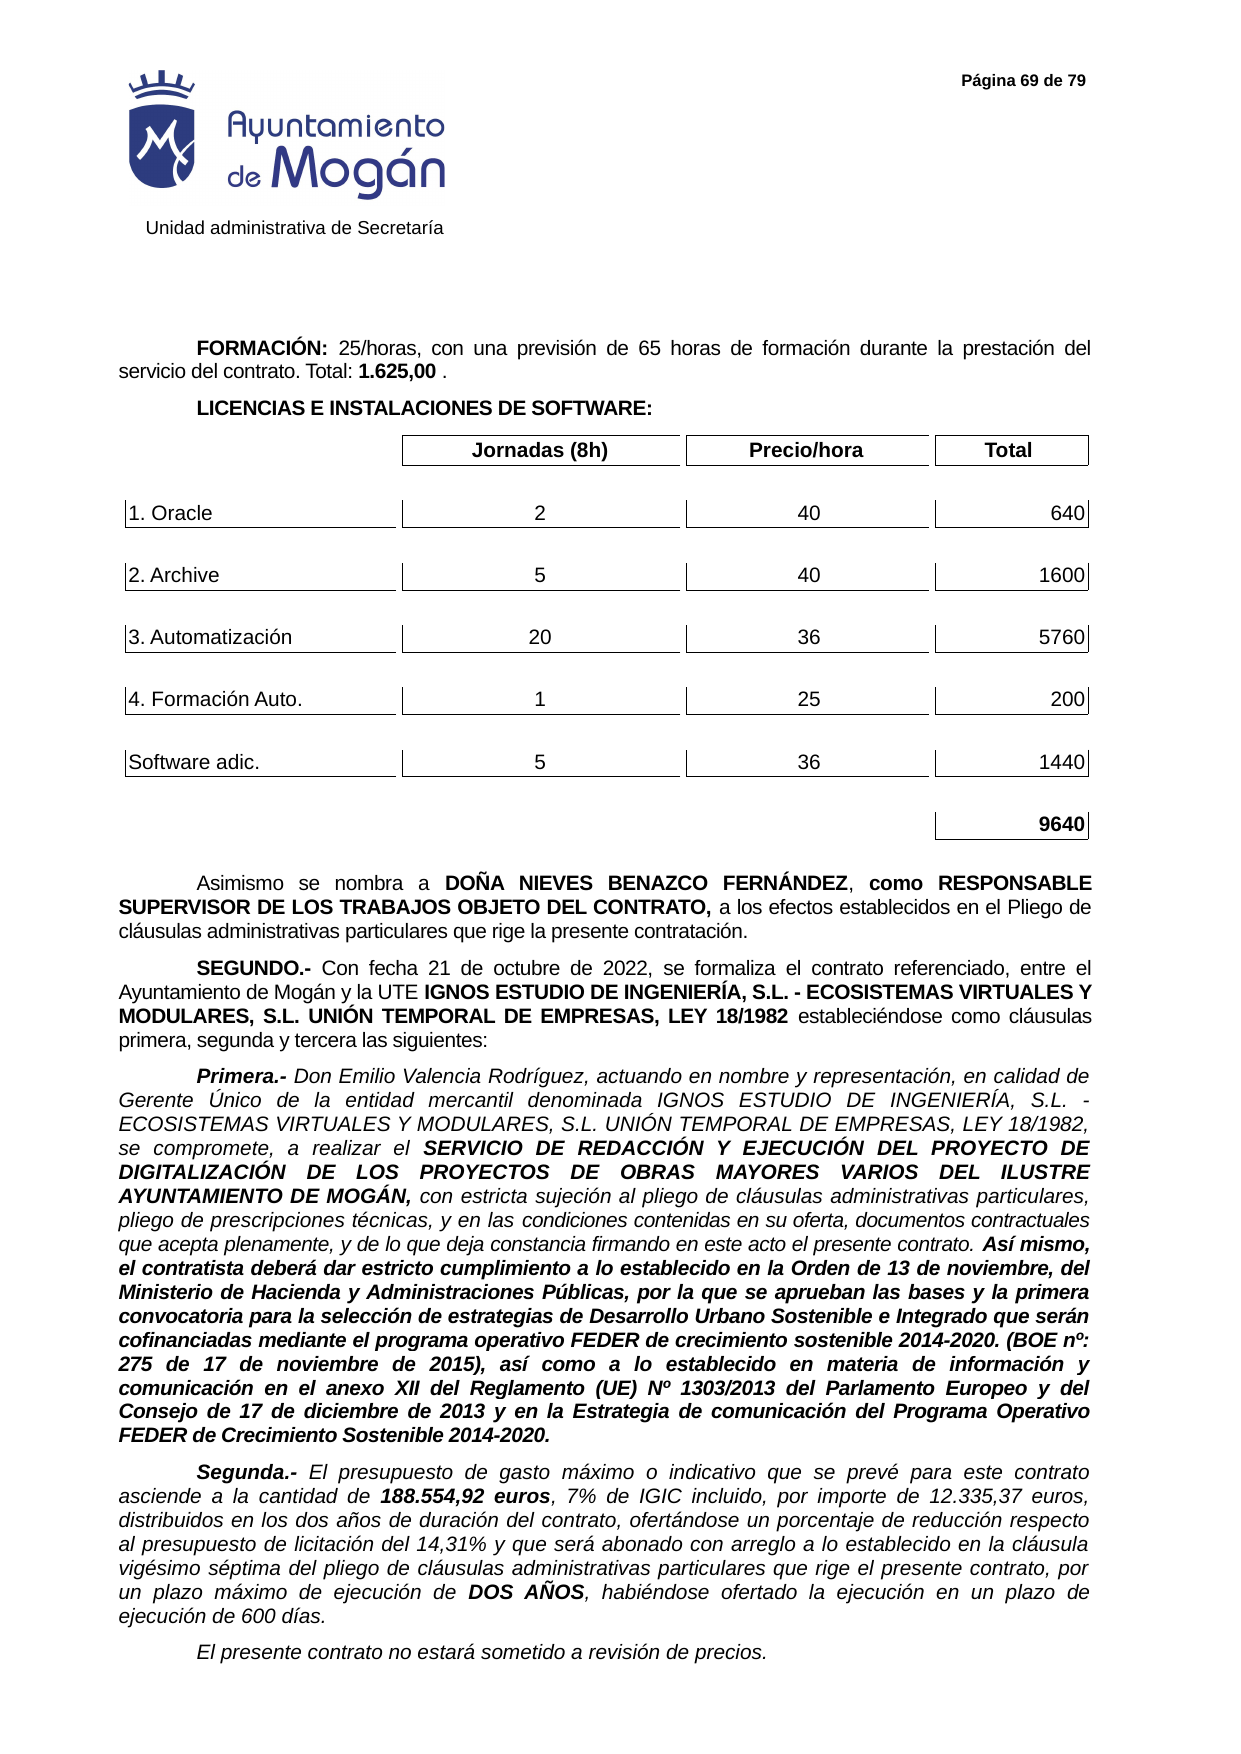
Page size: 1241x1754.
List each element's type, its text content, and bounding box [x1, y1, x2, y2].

table_cell 3. Automatización [122, 622, 399, 684]
table_cell 1 [399, 684, 683, 747]
table_cell 36 [683, 747, 932, 809]
table_cell 5 [399, 560, 683, 622]
table_cell 1. Oracle [122, 498, 399, 560]
table_cell 9640 [932, 809, 1091, 871]
table_header Precio/hora [683, 432, 932, 497]
table_cell 36 [683, 622, 932, 684]
text Primera.- Don Emilio Valencia Rodríguez, actuando en nombre y representación, en calidad de Gerente Único de la entidad mercantil denominada IGNOS ESTUDIO DE INGENIERÍA, S.L. - ECOSISTEMAS VIRTUALES Y MODULARES, S.L. UNIÓN TEMPORAL DE EMPRESAS, LEY 18/1982, se compromete, a realizar el SERVICIO DE REDACCIÓN Y EJECUCIÓN DEL PROYECTO DE DIGITALIZACIÓN DE LOS PROYECTOS DE OBRAS MAYORES VARIOS DEL ILUSTRE AYUNTAMIENTO DE MOGÁN, con estricta sujeción al pliego de cláusulas administrativas particulares, pliego de prescripciones técnicas, y en las condiciones contenidas en su oferta, documentos contractuales que acepta plenamente, y de lo que deja constancia firmando en este acto el presente contrato. Así mismo, el contratista deberá dar estricto cumplimiento a lo establecido en la Orden de 13 de noviembre, del Ministerio de Hacienda y Administraciones Públicas, por la que se aprueban las bases y la primera convocatoria para la selección de estrategias de Desarrollo Urbano Sostenible e Integrado que serán cofinanciadas mediante el programa operativo FEDER de crecimiento sostenible 2014-2020. (BOE nº: 275 de 17 de noviembre de 2015), así como a lo establecido en materia de información y comunicación en el anexo XII del Reglamento (UE) Nº 1303/2013 del Parlamento Europeo y del Consejo de 17 de diciembre de 2013 y en la Estrategia de comunicación del Programa Operativo FEDER de Crecimiento Sostenible 2014-2020. [118, 1064, 1092, 1447]
text El presente contrato no estará sometido a revisión de precios. [118, 1640, 1092, 1664]
table_cell 4. Formación Auto. [122, 684, 399, 747]
text Asimismo se nombra a DOÑA NIEVES BENAZCO FERNÁNDEZ, como RESPONSABLE SUPERVISOR DE LOS TRABAJOS OBJETO DEL CONTRATO, a los efectos establecidos en el Pliego de cláusulas administrativas particulares que rige la presente contratación. [118, 871, 1092, 943]
table_header Total [932, 432, 1091, 497]
table_cell Software adic. [122, 747, 399, 809]
table_cell [122, 809, 399, 871]
text LICENCIAS E INSTALACIONES DE SOFTWARE: [118, 396, 1092, 420]
table_header [122, 432, 399, 497]
table_cell 5760 [932, 622, 1091, 684]
table_header Jornadas (8h) [399, 432, 683, 497]
table_cell 1440 [932, 747, 1091, 809]
table_cell 2 [399, 498, 683, 560]
table_cell 5 [399, 747, 683, 809]
text SEGUNDO.- Con fecha 21 de octubre de 2022, se formaliza el contrato referenciado, entre el Ayuntamiento de Mogán y la UTE IGNOS ESTUDIO DE INGENIERÍA, S.L. - ECOSISTEMAS VIRTUALES Y MODULARES, S.L. UNIÓN TEMPORAL DE EMPRESAS, LEY 18/1982 estableciéndose como cláusulas primera, segunda y tercera las siguientes: [118, 956, 1092, 1051]
text Segunda.- El presupuesto de gasto máximo o indicativo que se prevé para este contrato asciende a la cantidad de 188.554,92 euros, 7% de IGIC incluido, por importe de 12.335,37 euros, distribuidos en los dos años de duración del contrato, ofertándose un porcentaje de reducción respecto al presupuesto de licitación del 14,31% y que será abonado con arreglo a lo establecido en la cláusula vigésimo séptima del pliego de cláusulas administrativas particulares que rige el presente contrato, por un plazo máximo de ejecución de DOS AÑOS, habiéndose ofertado la ejecución en un plazo de ejecución de 600 días. [118, 1460, 1092, 1627]
table_cell 20 [399, 622, 683, 684]
table_cell [683, 809, 932, 871]
table_cell 40 [683, 498, 932, 560]
table_cell 25 [683, 684, 932, 747]
picture [128, 70, 445, 206]
table_cell 200 [932, 684, 1091, 747]
text FORMACIÓN: 25/horas, con una previsión de 65 horas de formación durante la prestación del servicio del contrato. Total: 1.625,00 . [118, 335, 1092, 383]
table_cell [399, 809, 683, 871]
table_cell 640 [932, 498, 1091, 560]
table_cell 1600 [932, 560, 1091, 622]
table_cell 2. Archive [122, 560, 399, 622]
table_cell 40 [683, 560, 932, 622]
